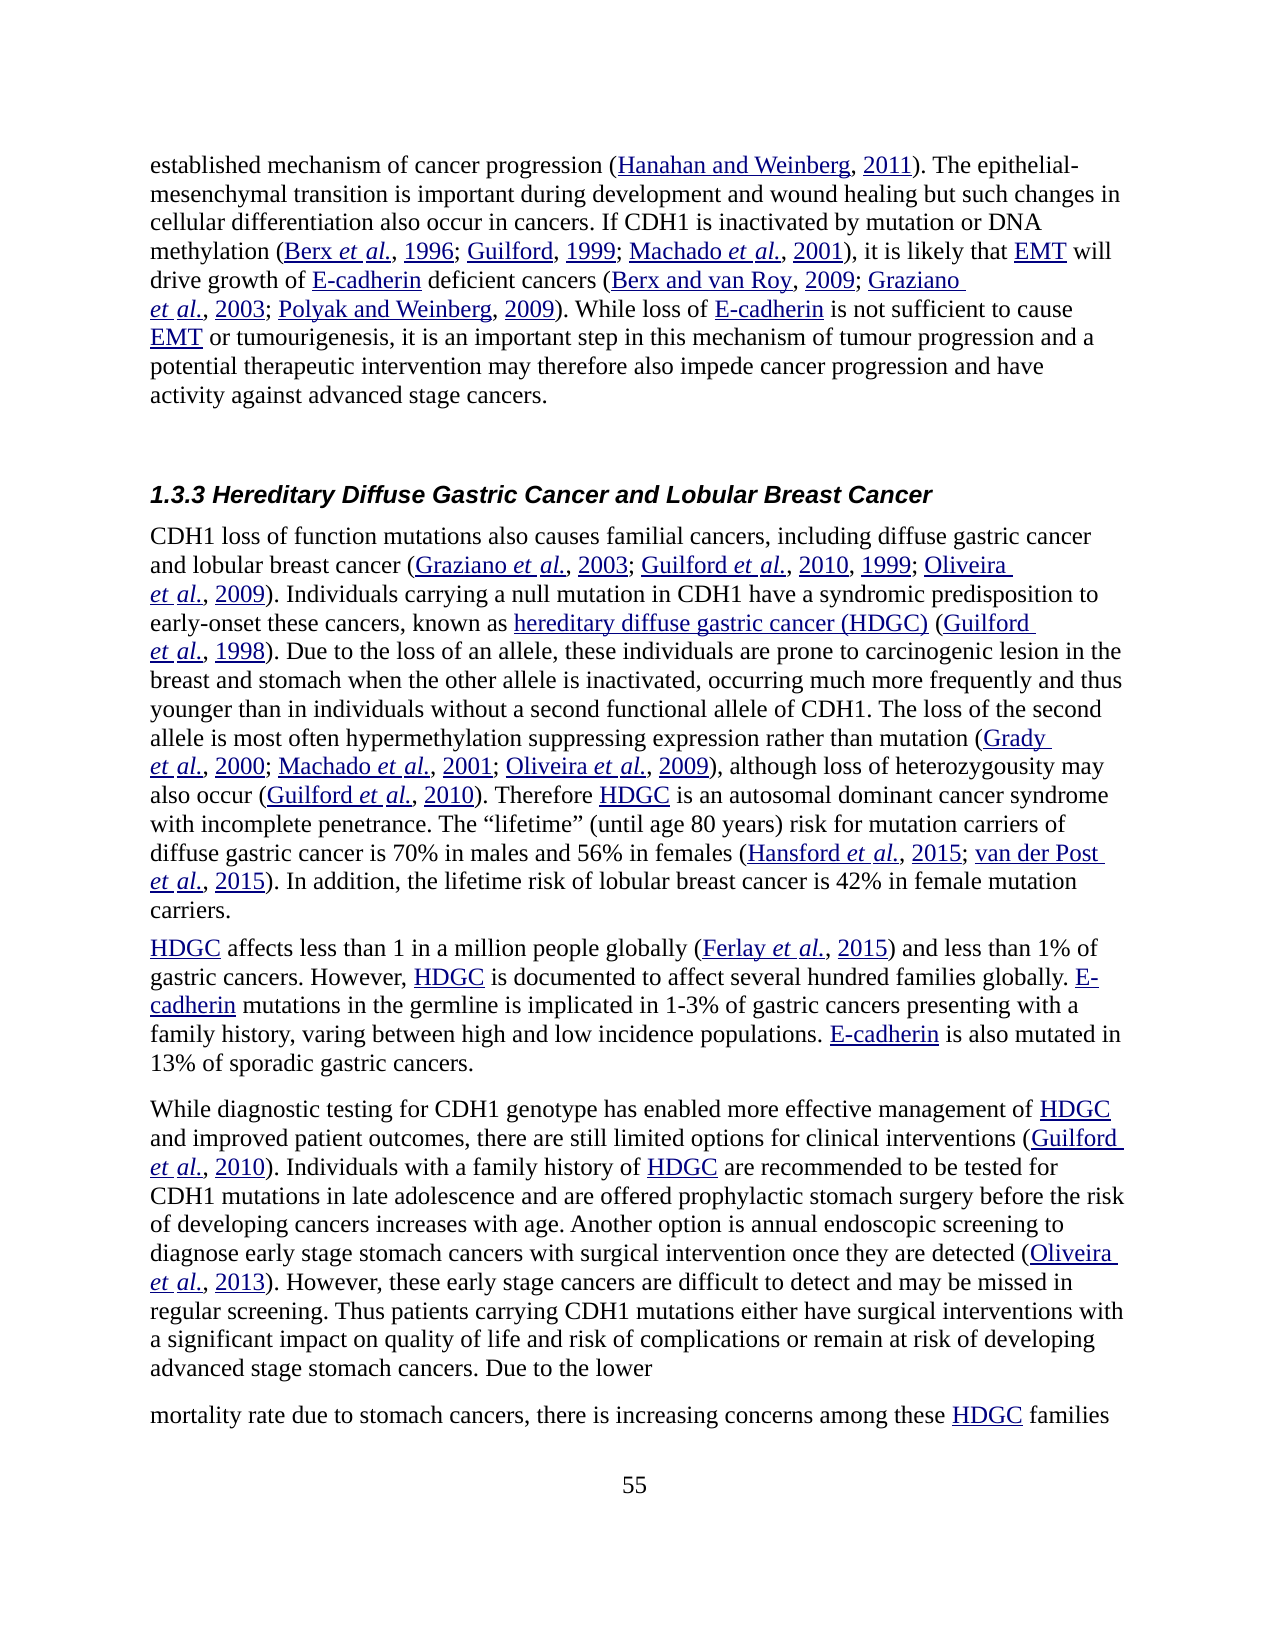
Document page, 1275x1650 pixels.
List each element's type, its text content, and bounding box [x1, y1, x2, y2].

text mortality rate due to stomach cancers, there is increasing concerns among these HDGC families [150, 1400, 1125, 1429]
text While diagnostic testing for CDH1 genotype has enabled more effective management of HDGC and improved patient outcomes, there are still limited options for clinical interventions (Guilford et al., 2010). Individuals with a family history of HDGC are recommended to be tested for CDH1 mutations in late adolescence and are offered prophylactic stomach surgery before the risk of developing cancers increases with age. Another option is annual endoscopic screening to diagnose early stage stomach cancers with surgical intervention once they are detected (Oliveira et al., 2013). However, these early stage cancers are difficult to detect and may be missed in regular screening. Thus patients carrying CDH1 mutations either have surgical interventions with a significant impact on quality of life and risk of complications or remain at risk of developing advanced stage stomach cancers. Due to the lower [150, 1094, 1125, 1382]
text established mechanism of cancer progression (Hanahan and Weinberg, 2011). The epithelial-mesenchymal transition is important during development and wound healing but such changes in cellular differentiation also occur in cancers. If CDH1 is inactivated by mutation or DNA methylation (Berx et al., 1996; Guilford, 1999; Machado et al., 2001), it is likely that EMT will drive growth of E-cadherin deficient cancers (Berx and van Roy, 2009; Graziano et al., 2003; Polyak and Weinberg, 2009). While loss of E-cadherin is not sufficient to cause EMT or tumourigenesis, it is an important step in this mechanism of tumour progression and a potential therapeutic intervention may therefore also impede cancer progression and have activity against advanced stage cancers. [150, 150, 1125, 409]
text HDGC affects less than 1 in a million people globally (Ferlay et al., 2015) and less than 1% of gastric cancers. However, HDGC is documented to affect several hundred families globally. E-cadherin mutations in the germline is implicated in 1-3% of gastric cancers presenting with a family history, varing between high and low incidence populations. E-cadherin is also mutated in 13% of sporadic gastric cancers. [150, 933, 1125, 1077]
subtitle 1.3.3 Hereditary Diffuse Gastric Cancer and Lobular Breast Cancer [150, 480, 1125, 509]
text CDH1 loss of function mutations also causes familial cancers, including diffuse gastric cancer and lobular breast cancer (Graziano et al., 2003; Guilford et al., 2010, 1999; Oliveira et al., 2009). Individuals carrying a null mutation in CDH1 have a syndromic predisposition to early-onset these cancers, known as hereditary diffuse gastric cancer (HDGC) (Guilford et al., 1998). Due to the loss of an allele, these individuals are prone to carcinogenic lesion in the breast and stomach when the other allele is inactivated, occurring much more frequently and thus younger than in individuals without a second functional allele of CDH1. The loss of the second allele is most often hypermethylation suppressing expression rather than mutation (Grady et al., 2000; Machado et al., 2001; Oliveira et al., 2009), although loss of heterozygousity may also occur (Guilford et al., 2010). Therefore HDGC is an autosomal dominant cancer syndrome with incomplete penetrance. The “lifetime” (until age 80 years) risk for mutation carriers of diffuse gastric cancer is 70% in males and 56% in females (Hansford et al., 2015; van der Post et al., 2015). In addition, the lifetime risk of lobular breast cancer is 42% in female mutation carriers. [150, 521, 1125, 924]
